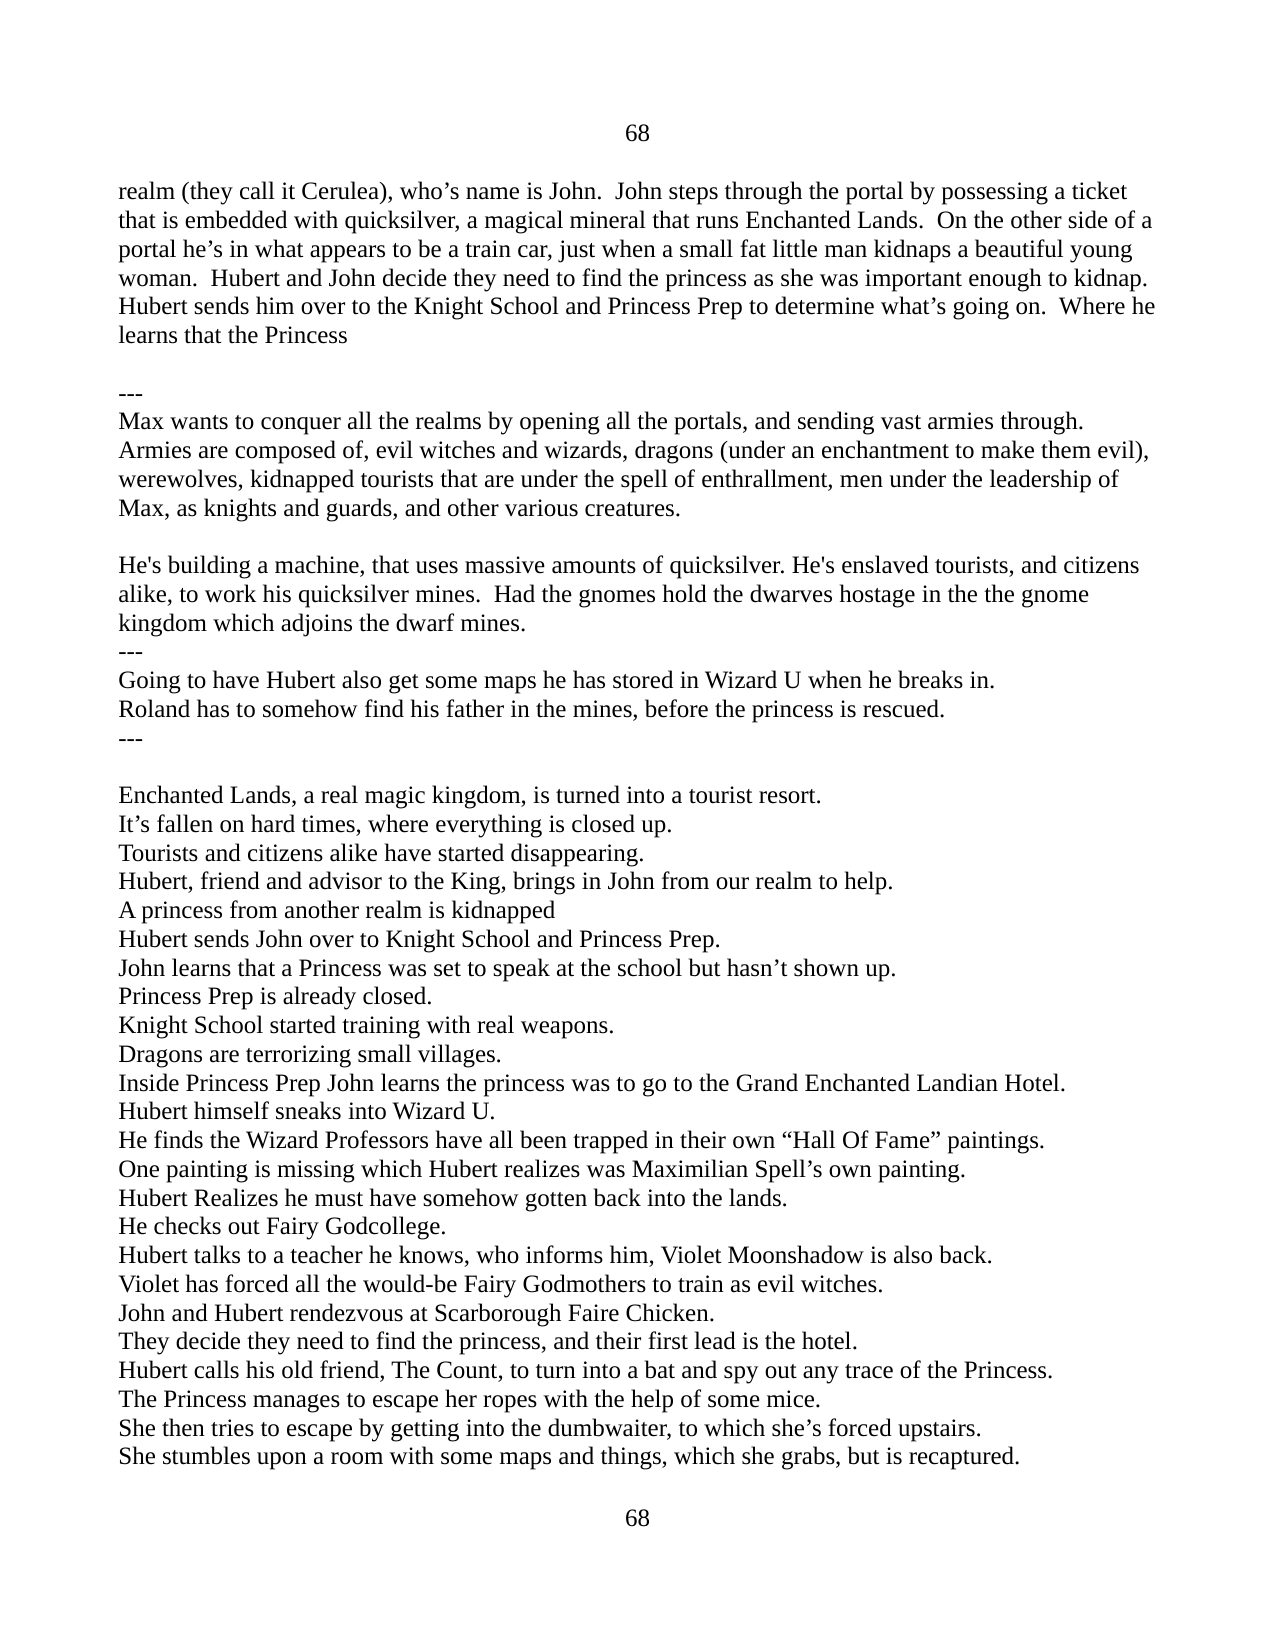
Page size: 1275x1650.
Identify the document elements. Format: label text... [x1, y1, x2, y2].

text It’s fallen on hard times, where everything is closed up. [118, 809, 1157, 838]
text John learns that a Princess was set to speak at the school but hasn’t shown up. [118, 953, 1157, 981]
text They decide they need to find the princess, and their first lead is the hotel. [118, 1326, 1157, 1355]
text He finds the Wizard Professors have all been trapped in their own “Hall Of Fame” paintings. [118, 1125, 1157, 1154]
text Violet has forced all the would-be Fairy Godmothers to train as evil witches. [118, 1269, 1157, 1298]
text Knight School started training with real weapons. [118, 1010, 1157, 1039]
text He's building a machine, that uses massive amounts of quicksilver. He's enslaved tourists, and citizens alike, to work his quicksilver mines. Had the gnomes hold the dwarves hostage in the the gnome kingdom which adjoins the dwarf mines. [118, 550, 1157, 636]
text Hubert himself sneaks into Wizard U. [118, 1096, 1157, 1125]
text She then tries to escape by getting into the dumbwaiter, to which she’s forced upstairs. [118, 1413, 1157, 1441]
text Going to have Hubert also get some maps he has stored in Wizard U when he breaks in. [118, 665, 1157, 694]
text realm (they call it Cerulea), who’s name is John. John steps through the portal by possessing a ticket that is embedded with quicksilver, a magical mineral that runs Enchanted Lands. On the other side of a portal he’s in what appears to be a train car, just when a small fat little man kidnaps a beautiful young woman. Hubert and John decide they need to find the princess as she was important enough to kidnap. Hubert sends him over to the Knight School and Princess Prep to determine what’s going on. Where he learns that the Princess [118, 176, 1157, 349]
text Tourists and citizens alike have started disappearing. [118, 838, 1157, 866]
text --- [118, 636, 1157, 665]
text --- [118, 723, 1157, 751]
text He checks out Fairy Godcollege. [118, 1211, 1157, 1240]
text --- [118, 378, 1157, 406]
text Hubert Realizes he must have somehow gotten back into the lands. [118, 1183, 1157, 1211]
text The Princess manages to escape her ropes with the help of some mice. [118, 1384, 1157, 1413]
text A princess from another realm is kidnapped [118, 895, 1157, 924]
text John and Hubert rendezvous at Scarborough Faire Chicken. [118, 1298, 1157, 1326]
text Princess Prep is already closed. [118, 981, 1157, 1010]
text Hubert sends John over to Knight School and Princess Prep. [118, 924, 1157, 953]
text Hubert talks to a teacher he knows, who informs him, Violet Moonshadow is also back. [118, 1240, 1157, 1269]
text Roland has to somehow find his father in the mines, before the princess is rescued. [118, 694, 1157, 723]
text Enchanted Lands, a real magic kingdom, is turned into a tourist resort. [118, 780, 1157, 809]
text Hubert calls his old friend, The Count, to turn into a bat and spy out any trace of the Princess. [118, 1355, 1157, 1384]
text Inside Princess Prep John learns the princess was to go to the Grand Enchanted Landian Hotel. [118, 1068, 1157, 1096]
text Dragons are terrorizing small villages. [118, 1039, 1157, 1068]
text She stumbles upon a room with some maps and things, which she grabs, but is recaptured. [118, 1441, 1157, 1470]
text Hubert, friend and advisor to the King, brings in John from our realm to help. [118, 866, 1157, 895]
text One painting is missing which Hubert realizes was Maximilian Spell’s own painting. [118, 1154, 1157, 1183]
text Max wants to conquer all the realms by opening all the portals, and sending vast armies through. Armies are composed of, evil witches and wizards, dragons (under an enchantment to make them evil), werewolves, kidnapped tourists that are under the spell of enthrallment, men under the leadership of Max, as knights and guards, and other various creatures. [118, 406, 1157, 521]
